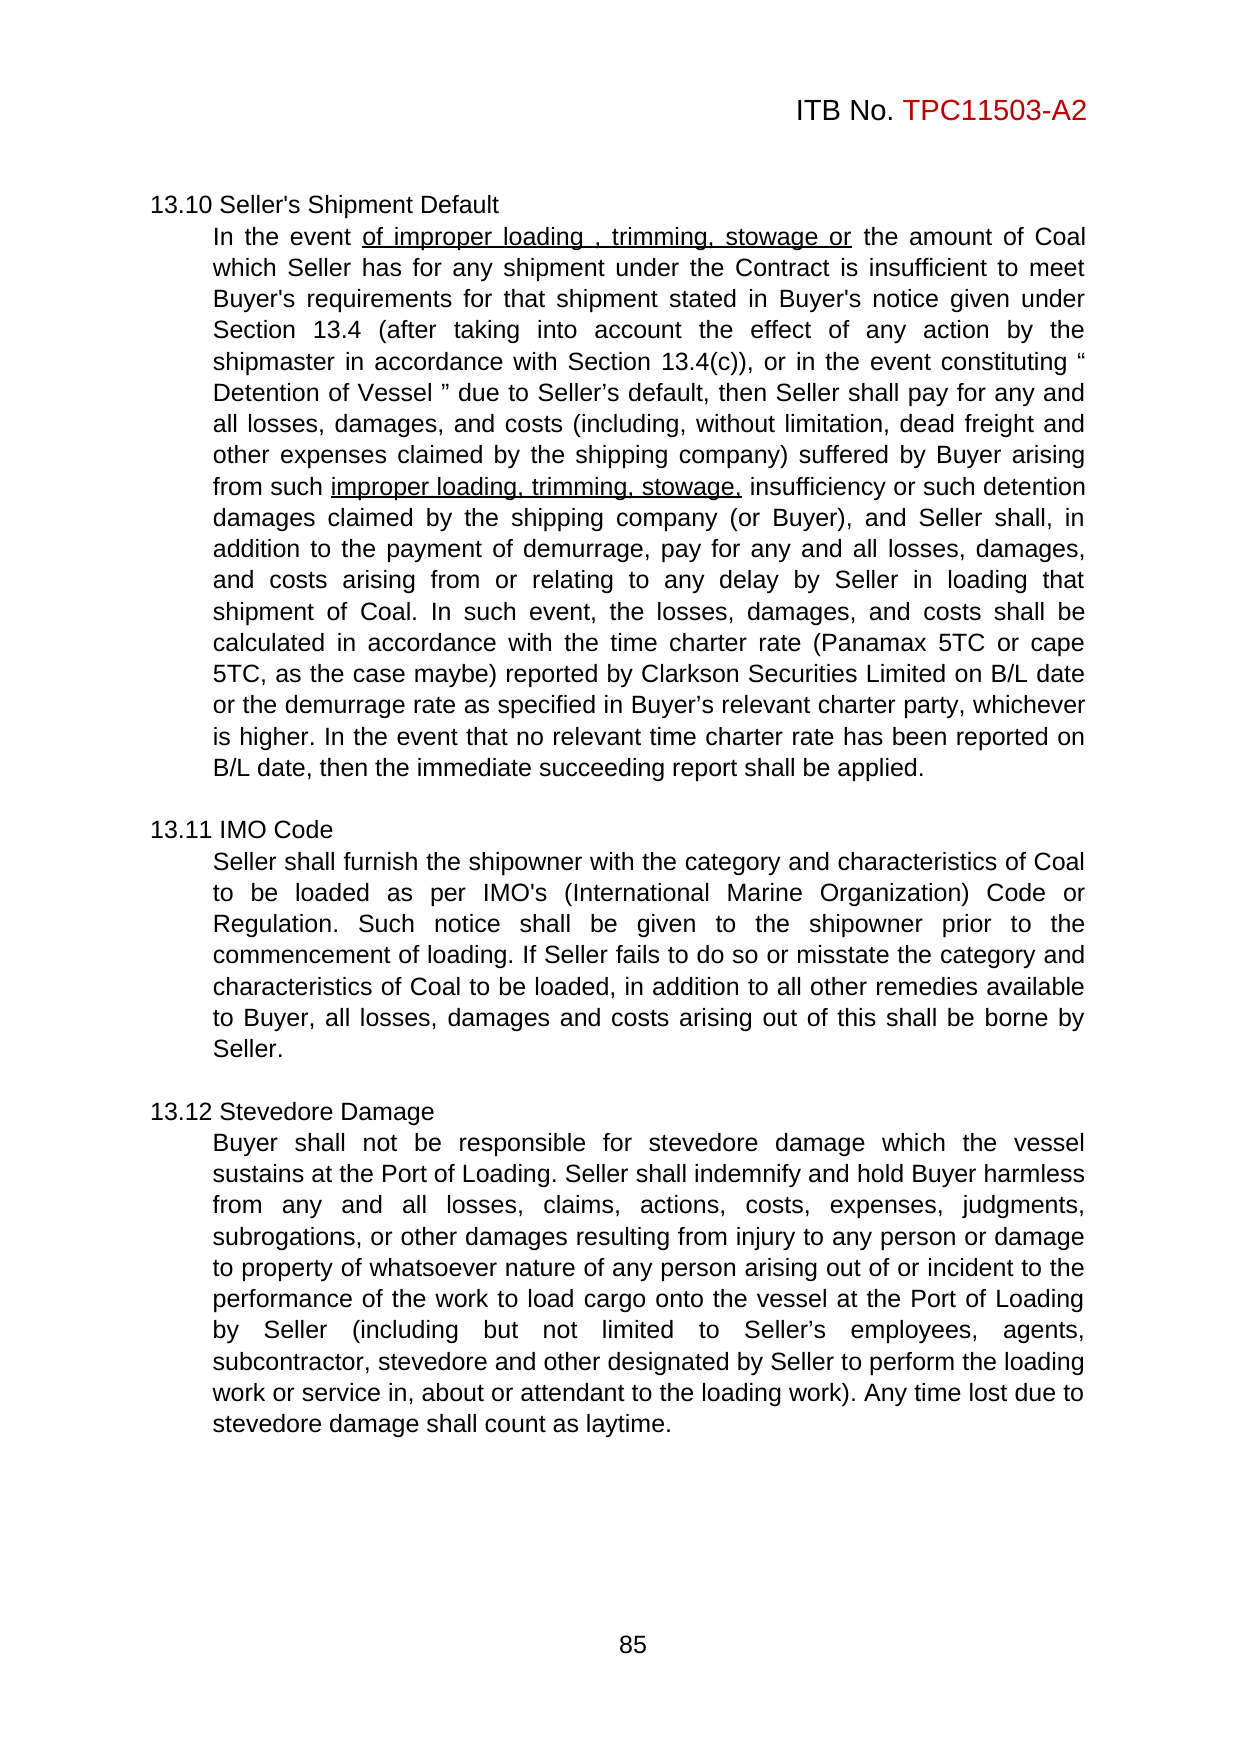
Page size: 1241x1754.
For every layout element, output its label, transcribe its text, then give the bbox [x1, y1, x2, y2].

text 13.12 Stevedore Damage [150, 1095, 1087, 1126]
text 13.10 Seller's Shipment Default [150, 189, 1086, 220]
text Seller shall furnish the shipowner with the category and characteristics of Coal to be loaded as per IMO's (International Marine Organization) Code or Regulation. Such notice shall be given to the shipowner prior to the commencement of loading. If Seller fails to do so or misstate the category and characteristics of Coal to be loaded, in addition to all other remedies available to Buyer, all losses, damages and costs arising out of this shall be borne by Seller. [213, 845, 1087, 1064]
text In the event of improper loading , trimming, stowage or the amount of Coal which Seller has for any shipment under the Contract is insufficient to meet Buyer's requirements for that shipment stated in Buyer's notice given under Section 13.4 (after taking into account the effect of any action by the shipmaster in accordance with Section 13.4(c)), or in the event constituting “ Detention of Vessel ” due to Seller’s default, then Seller shall pay for any and all losses, damages, and costs (including, without limitation, dead freight and other expenses claimed by the shipping company) suffered by Buyer arising from such improper loading, trimming, stowage, insufficiency or such detention damages claimed by the shipping company (or Buyer), and Seller shall, in addition to the payment of demurrage, pay for any and all losses, damages, and costs arising from or relating to any delay by Seller in loading that shipment of Coal. In such event, the losses, damages, and costs shall be calculated in accordance with the time charter rate (Panamax 5TC or cape 5TC, as the case maybe) reported by Clarkson Securities Limited on B/L date or the demurrage rate as specified in Buyer’s relevant charter party, whichever is higher. In the event that no relevant time charter rate has been reported on B/L date, then the immediate succeeding report shall be applied. [213, 220, 1087, 782]
text 13.11 IMO Code [150, 814, 1087, 845]
text Buyer shall not be responsible for stevedore damage which the vessel sustains at the Port of Loading. Seller shall indemnify and hold Buyer harmless from any and all losses, claims, actions, costs, expenses, judgments, subrogations, or other damages resulting from injury to any person or damage to property of whatsoever nature of any person arising out of or incident to the performance of the work to load cargo onto the vessel at the Port of Loading by Seller (including but not limited to Seller’s employees, agents, subcontractor, stevedore and other designated by Seller to perform the loading work or service in, about or attendant to the loading work). Any time lost due to stevedore damage shall count as laytime. [212, 1126, 1087, 1439]
